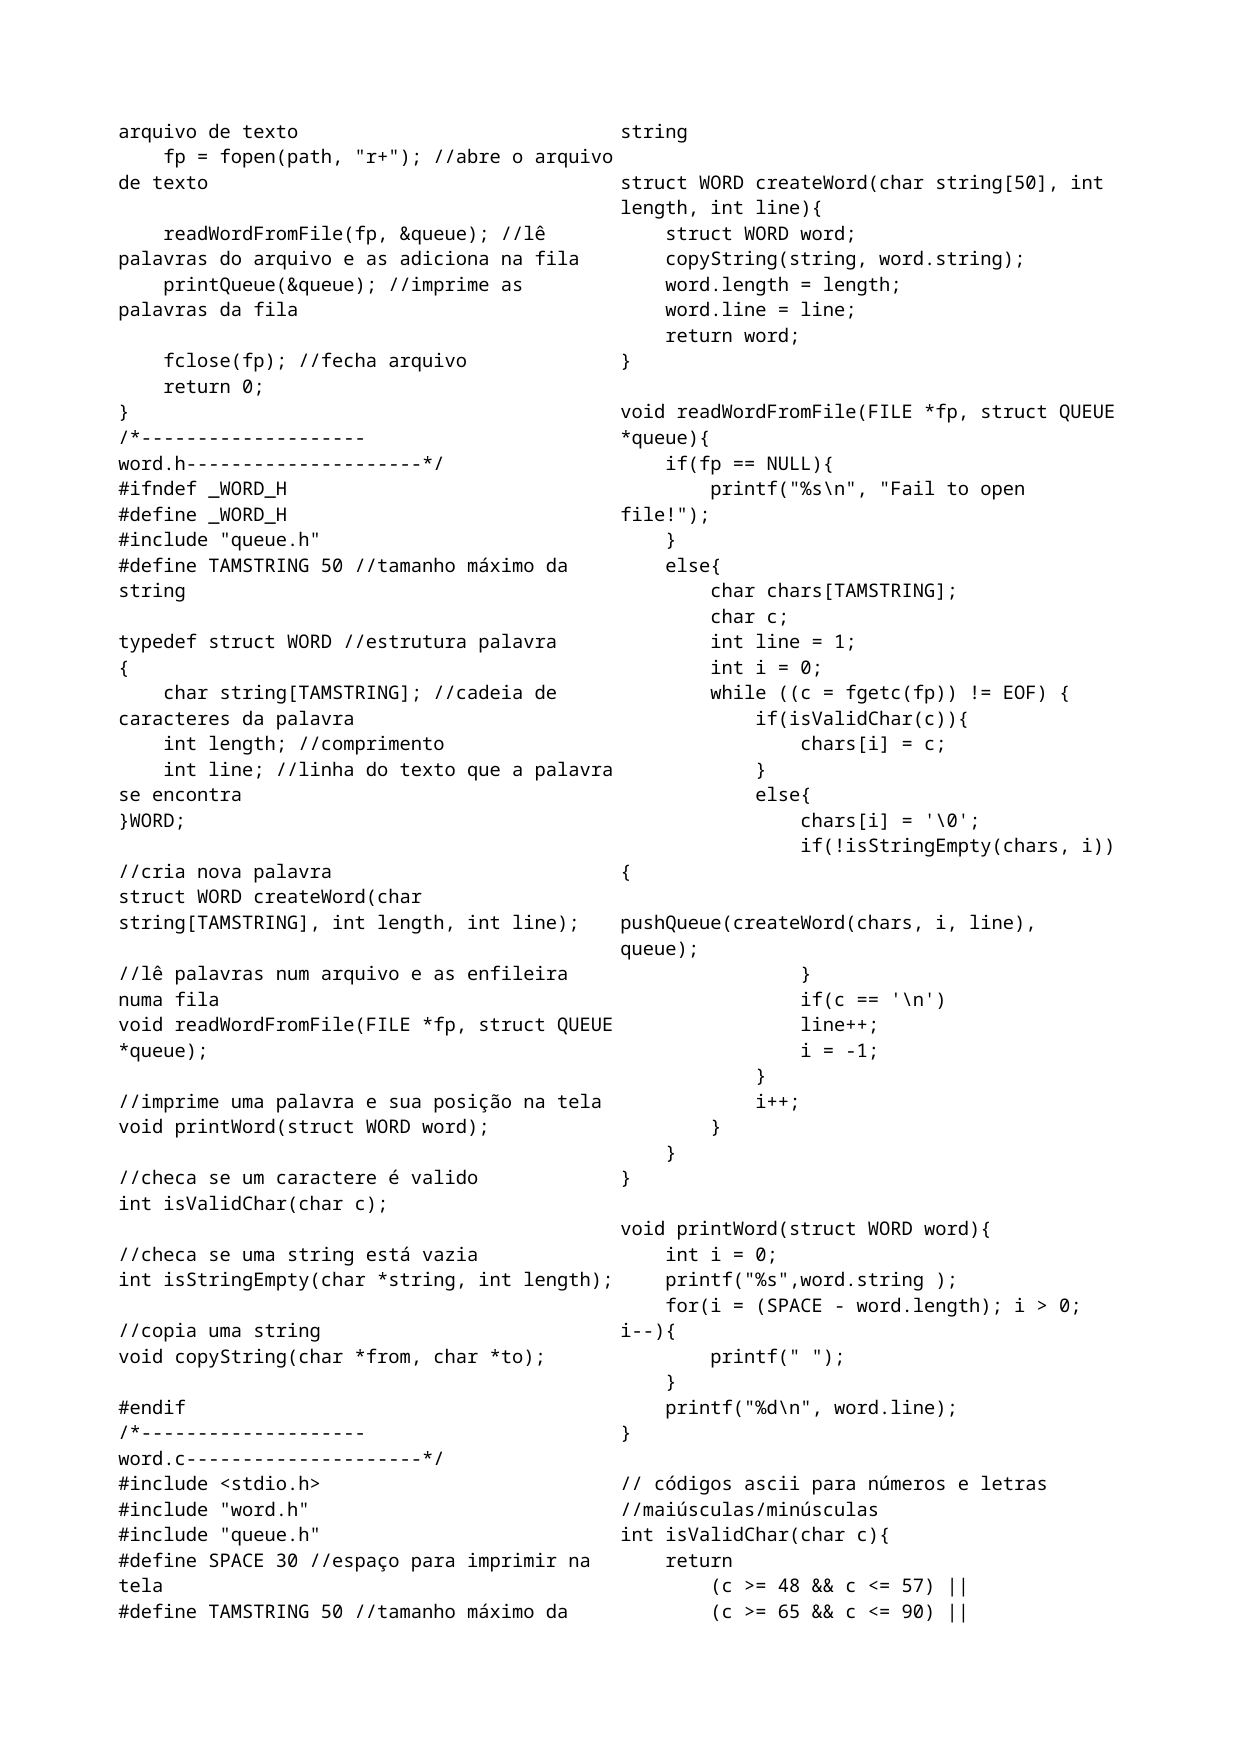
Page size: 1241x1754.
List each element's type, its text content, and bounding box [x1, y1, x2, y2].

text // códigos ascii para números e letras //maiúsculas/minúsculas [620, 1471, 1122, 1522]
text (c >= 65 && c <= 90) || [620, 1598, 1122, 1624]
text if(isValidChar(c)){ [620, 705, 1122, 731]
text void readWordFromFile(FILE *fp, struct QUEUE *queue); [118, 1011, 620, 1062]
text //cria nova palavra [118, 858, 620, 884]
text int isValidChar(char c); [118, 1190, 620, 1216]
text return word; [620, 322, 1122, 348]
text printf("%s",word.string ); [620, 1267, 1122, 1292]
text void copyString(char *from, char *to); [118, 1343, 620, 1369]
text /*--------------------word.c---------------------*/ [118, 1420, 620, 1471]
text typedef struct WORD //estrutura palavra [118, 628, 620, 654]
text void readWordFromFile(FILE *fp, struct QUEUE *queue){ [620, 399, 1122, 450]
text } [620, 1369, 1122, 1394]
text word.length = length; [620, 271, 1122, 297]
text } [620, 756, 1122, 782]
text #endif [118, 1394, 620, 1420]
text #define TAMSTRING 50 //tamanho máximo da string [118, 552, 620, 603]
text #include "word.h" [118, 1496, 620, 1522]
text void printWord(struct WORD word); [118, 1113, 620, 1139]
text i++; [620, 1088, 1122, 1113]
text char c; [620, 603, 1122, 628]
text #include <stdio.h> [118, 1471, 620, 1496]
text if(!isStringEmpty(chars, i)){ [620, 833, 1122, 884]
text char string[TAMSTRING]; //cadeia de caracteres da palavra [118, 679, 620, 731]
text word.line = line; [620, 297, 1122, 322]
text fp = fopen(path, "r+"); //abre o arquivo de texto [118, 144, 620, 195]
text else{ [620, 782, 1122, 807]
text } [620, 960, 1122, 986]
text struct WORD createWord(char string[TAMSTRING], int length, int line); [118, 884, 620, 935]
text arquivo de texto [118, 118, 620, 144]
text int line = 1; [620, 628, 1122, 654]
text chars[i] = '\0'; [620, 807, 1122, 833]
text #include "queue.h" [118, 1522, 620, 1547]
text //lê palavras num arquivo e as enfileira numa fila [118, 960, 620, 1011]
text printf("%d\n", word.line); [620, 1394, 1122, 1420]
text readWordFromFile(fp, &queue); //lê palavras do arquivo e as adiciona na fila [118, 220, 620, 271]
text chars[i] = c; [620, 731, 1122, 756]
text } [620, 1113, 1122, 1139]
text printf(" "); [620, 1343, 1122, 1369]
text struct WORD word; [620, 220, 1122, 246]
text struct WORD createWord(char string[50], int length, int line){ [620, 169, 1122, 220]
text #define SPACE 30 //espaço para imprimir na tela [118, 1547, 620, 1598]
text (c >= 48 && c <= 57) || [620, 1573, 1122, 1598]
text int line; //linha do texto que a palavra se encontra [118, 756, 620, 807]
text #include "queue.h" [118, 526, 620, 552]
text char chars[TAMSTRING]; [620, 577, 1122, 603]
text int i = 0; [620, 654, 1122, 679]
text } [620, 1164, 1122, 1190]
text /*--------------------word.h---------------------*/ [118, 424, 620, 475]
text //imprime uma palavra e sua posição na tela [118, 1088, 620, 1113]
text if(c == '\n') [620, 986, 1122, 1011]
text } [620, 526, 1122, 552]
text #define TAMSTRING 50 //tamanho máximo da [118, 1598, 620, 1624]
text fclose(fp); //fecha arquivo [118, 348, 620, 373]
text while ((c = fgetc(fp)) != EOF) { [620, 679, 1122, 705]
text #define _WORD_H [118, 501, 620, 526]
text else{ [620, 552, 1122, 577]
text i = -1; [620, 1037, 1122, 1062]
text printQueue(&queue); //imprime as palavras da fila [118, 271, 620, 322]
text //checa se uma string está vazia [118, 1241, 620, 1267]
text } [118, 399, 620, 424]
text return 0; [118, 373, 620, 399]
text int isValidChar(char c){ [620, 1522, 1122, 1547]
text #ifndef _WORD_H [118, 475, 620, 501]
text for(i = (SPACE - word.length); i > 0; i--){ [620, 1292, 1122, 1343]
text int isStringEmpty(char *string, int length); [118, 1267, 620, 1292]
text } [620, 1062, 1122, 1088]
text return [620, 1547, 1122, 1573]
text int i = 0; [620, 1241, 1122, 1267]
text //checa se um caractere é valido [118, 1164, 620, 1190]
text printf("%s\n", "Fail to open file!"); [620, 475, 1122, 526]
text pushQueue(createWord(chars, i, line), queue); [620, 884, 1122, 960]
text void printWord(struct WORD word){ [620, 1216, 1122, 1241]
text copyString(string, word.string); [620, 246, 1122, 271]
text } [620, 348, 1122, 373]
text int length; //comprimento [118, 731, 620, 756]
text } [620, 1420, 1122, 1445]
text if(fp == NULL){ [620, 450, 1122, 475]
text //copia uma string [118, 1318, 620, 1343]
text string [620, 118, 1122, 144]
text line++; [620, 1011, 1122, 1037]
text }WORD; [118, 807, 620, 833]
text } [620, 1139, 1122, 1164]
text { [118, 654, 620, 679]
